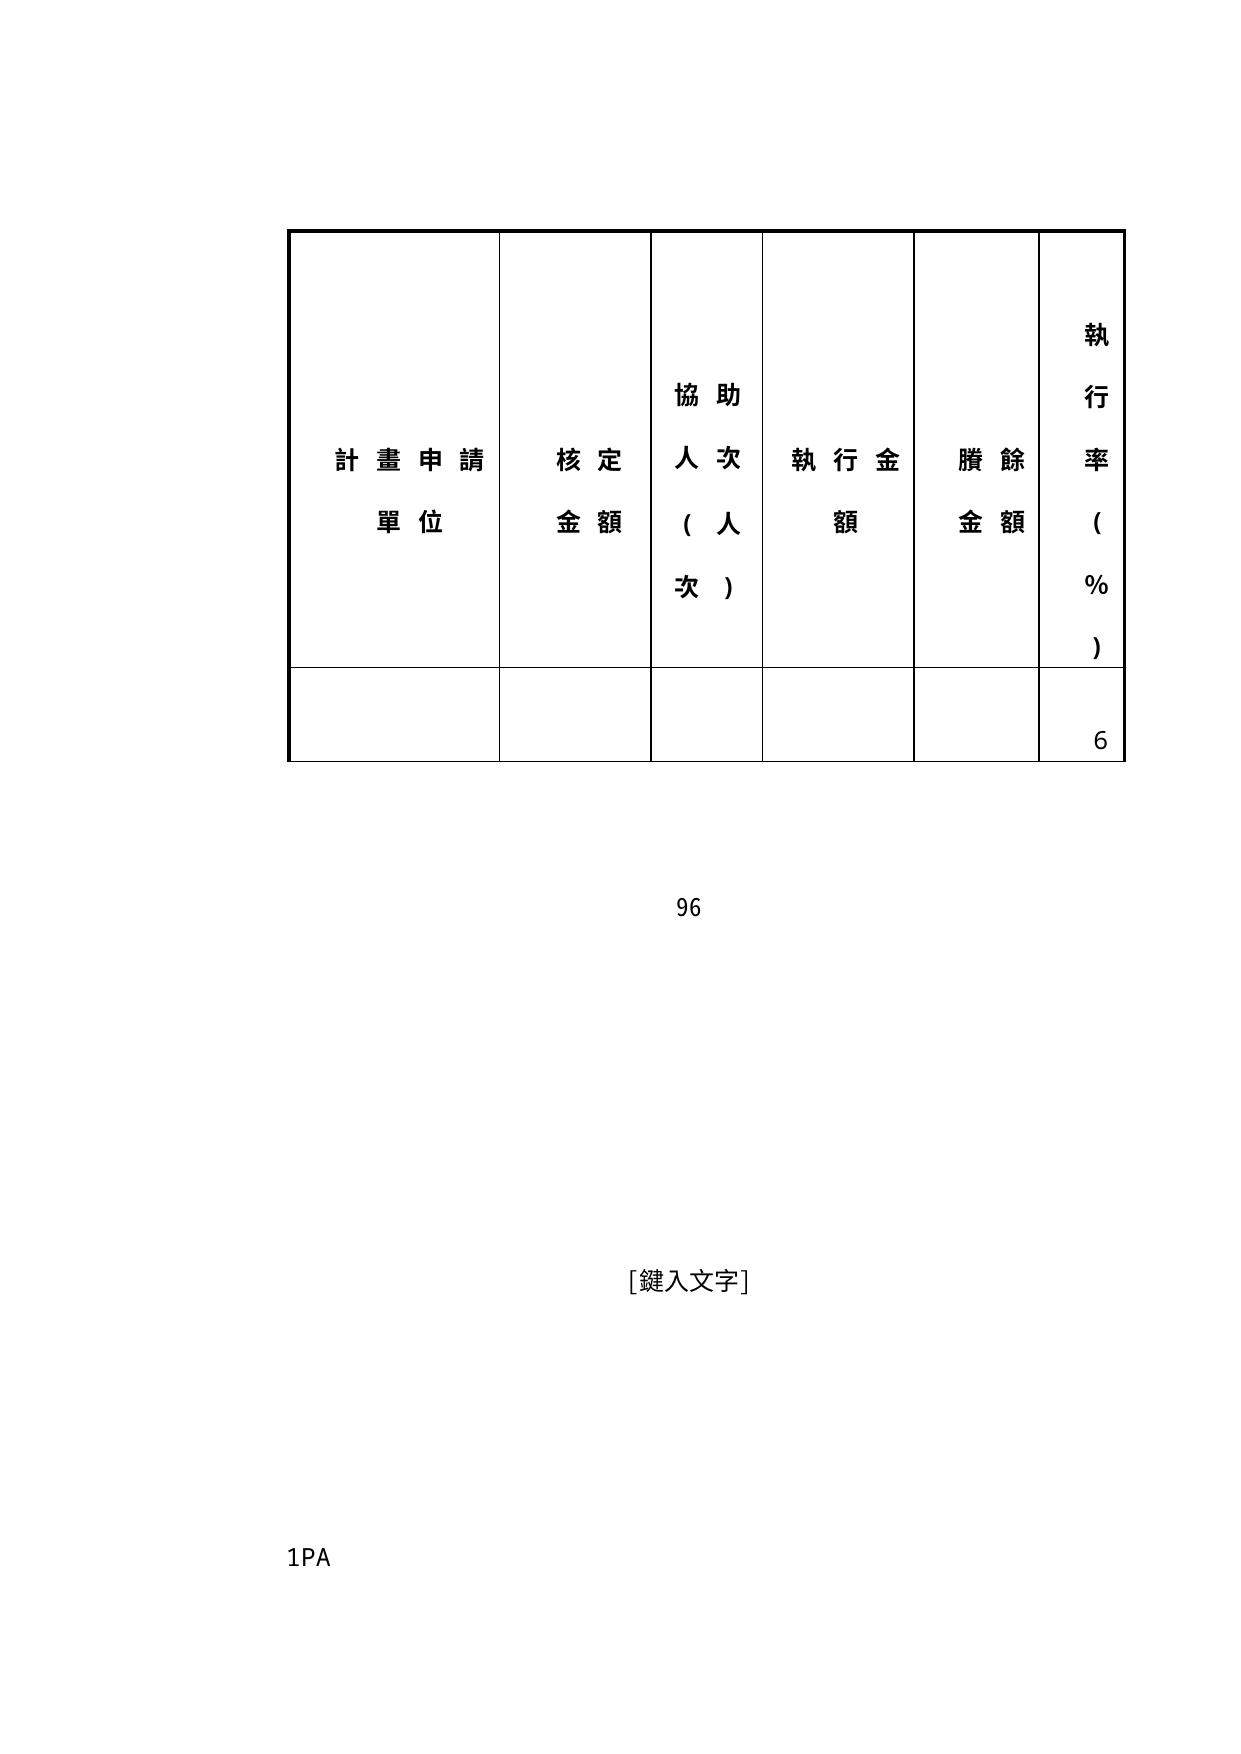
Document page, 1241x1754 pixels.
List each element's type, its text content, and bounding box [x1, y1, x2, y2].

table_header 執行金額 [763, 233, 913, 667]
table_cell [500, 668, 650, 761]
table_cell [763, 668, 913, 761]
table_header 賸餘金額 [915, 233, 1038, 667]
table_header 協助人次 (人次) [652, 233, 762, 667]
table_cell [652, 668, 762, 761]
table_cell 6 [1040, 668, 1123, 761]
table_header 計畫申請單位 [291, 233, 499, 667]
table_cell [915, 668, 1038, 761]
table_header 核定金額 [500, 233, 650, 667]
table_cell [291, 668, 499, 761]
table_header 執行率 (％) [1040, 233, 1123, 667]
